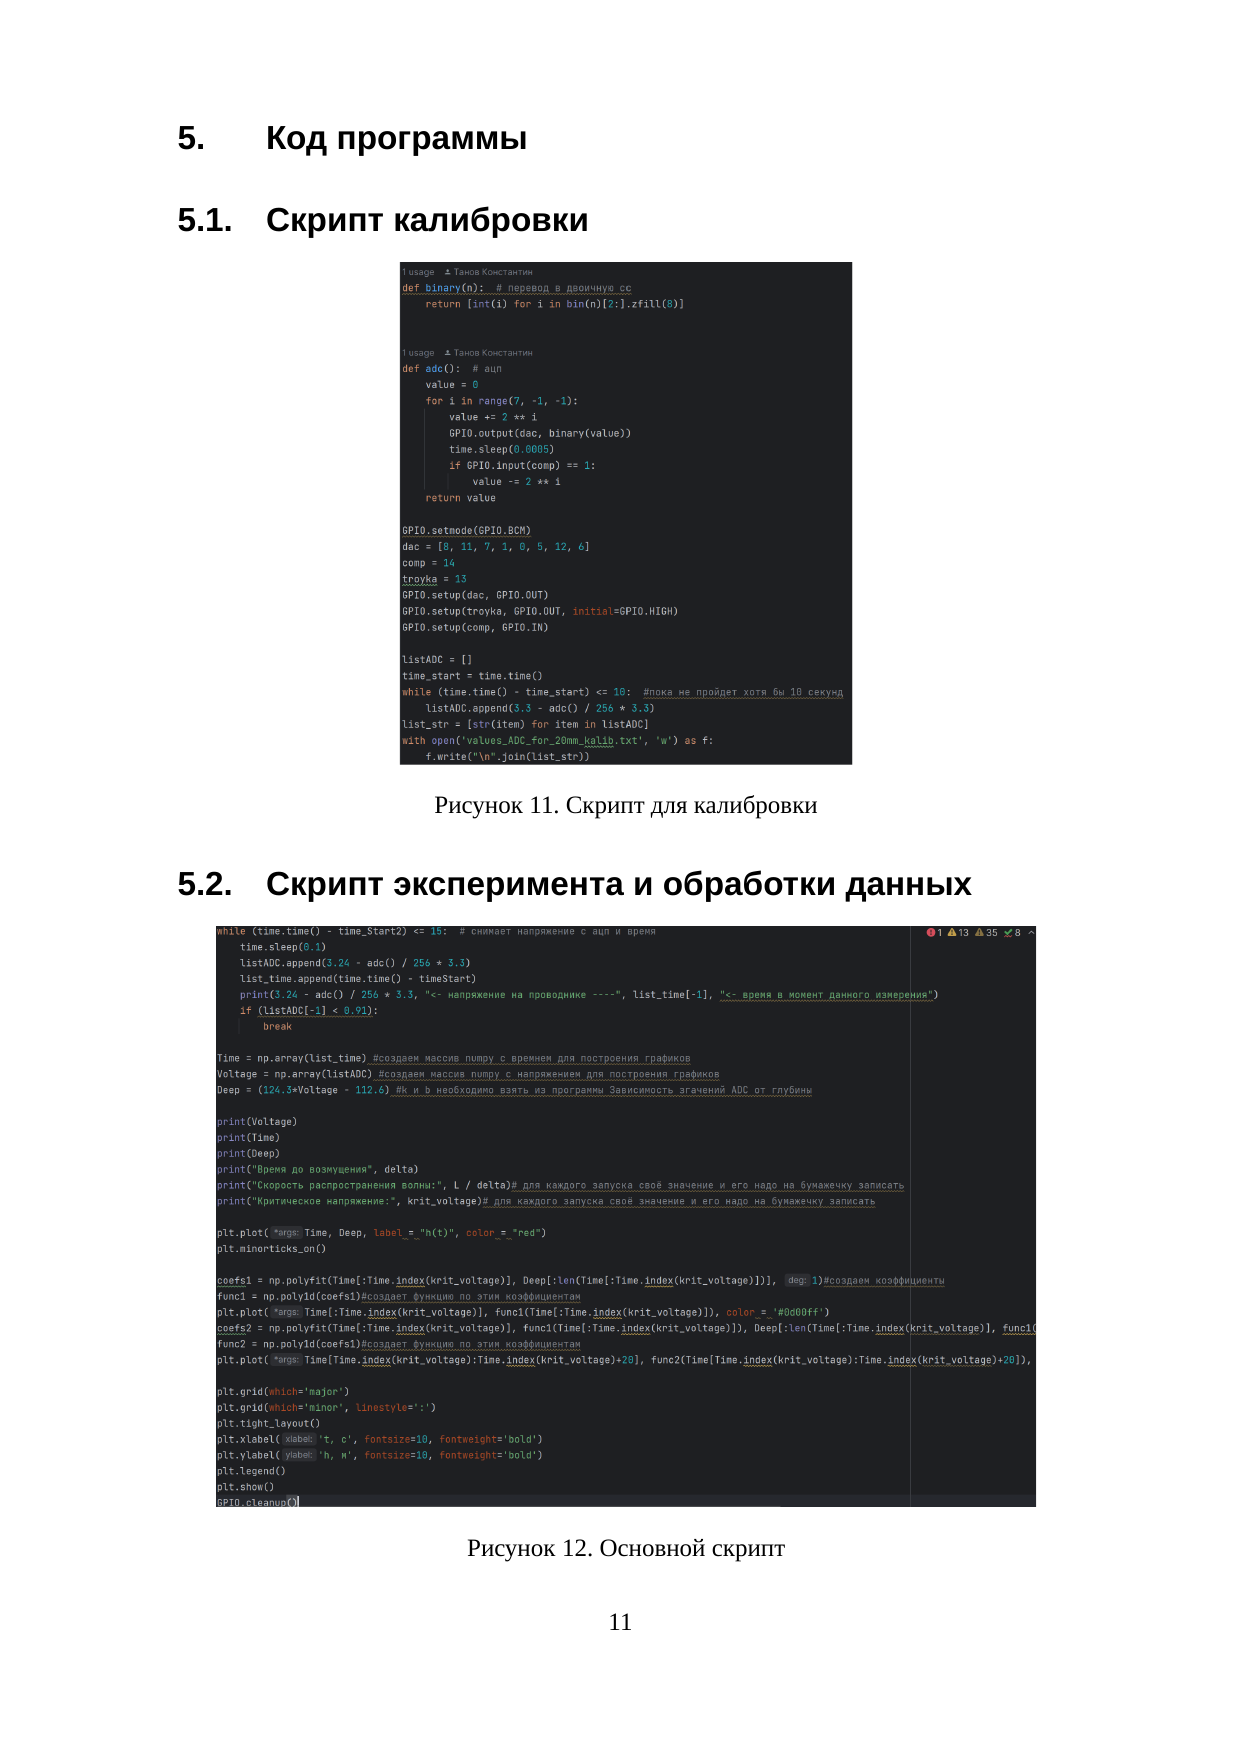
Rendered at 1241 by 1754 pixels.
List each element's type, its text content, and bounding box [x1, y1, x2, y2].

picture [399, 262, 853, 765]
picture [216, 926, 1037, 1507]
text Рисунок 12. Основной скрипт [130, 1533, 1122, 1561]
subtitle Код программы [177, 118, 1093, 157]
subtitle Скрипт эксперимента и обработки данных [177, 864, 1093, 903]
text Рисунок 11. Скрипт для калибровки [130, 790, 1122, 819]
subtitle Скрипт калибровки [177, 200, 1093, 238]
